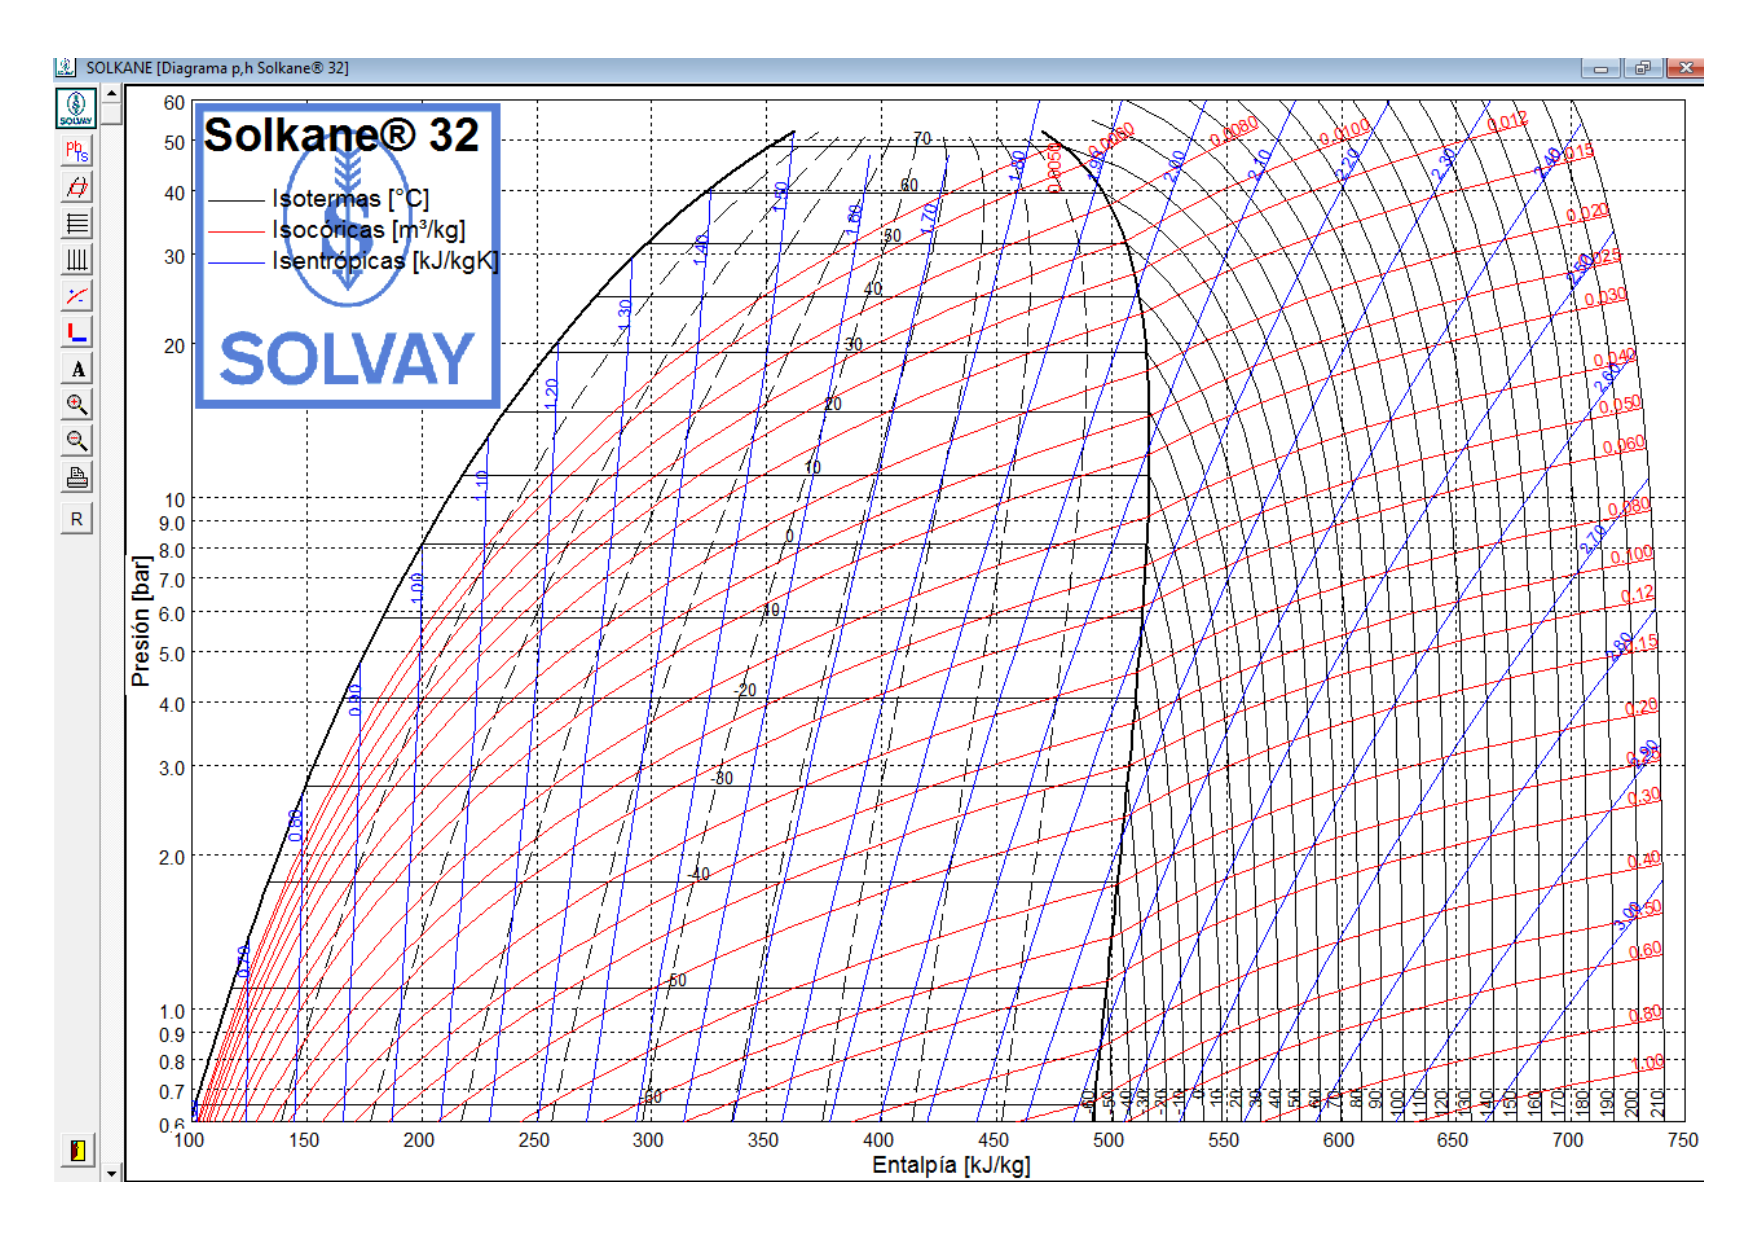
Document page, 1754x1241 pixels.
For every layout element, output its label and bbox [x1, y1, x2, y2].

picture [53, 58, 1704, 1182]
